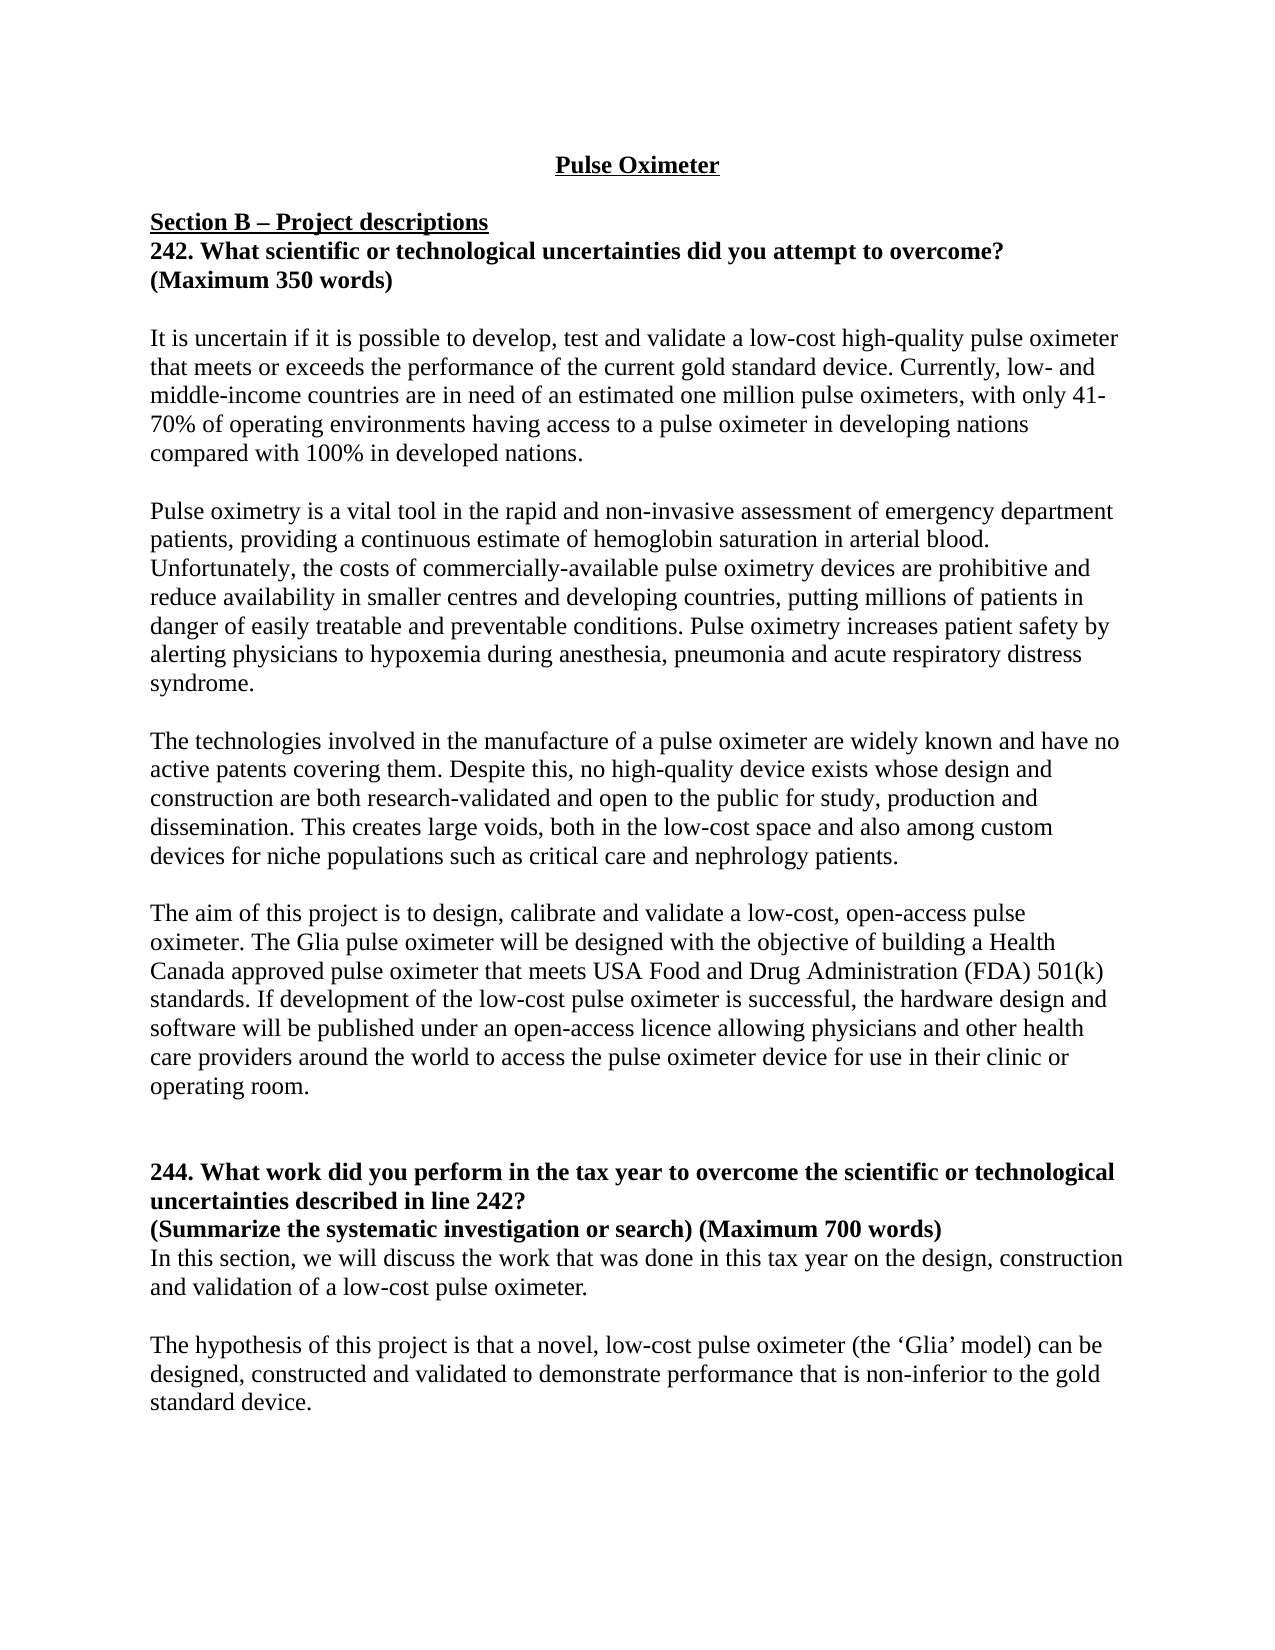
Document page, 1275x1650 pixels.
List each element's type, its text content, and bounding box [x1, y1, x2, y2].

text Pulse oximetry is a vital tool in the rapid and non-invasive assessment of emergency department patients, providing a continuous estimate of hemoglobin saturation in arterial blood. Unfortunately, the costs of commercially-available pulse oximetry devices are prohibitive and reduce availability in smaller centres and developing countries, putting millions of patients in danger of easily treatable and preventable conditions. Pulse oximetry increases patient safety by alerting physicians to hypoxemia during anesthesia, pneumonia and acute respiratory distress syndrome. [150, 496, 1125, 697]
text Section B – Project descriptions [150, 207, 1125, 236]
text 244. What work did you perform in the tax year to overcome the scientific or technological uncertainties described in line 242? [150, 1157, 1125, 1214]
text The technologies involved in the manufacture of a pulse oximeter are widely known and have no active patents covering them. Despite this, no high-quality device exists whose design and construction are both research-validated and open to the public for study, production and dissemination. This creates large voids, both in the low-cost space and also among custom devices for niche populations such as critical care and nephrology patients. [150, 726, 1125, 869]
text (Summarize the systematic investigation or search) (Maximum 700 words) [150, 1214, 1125, 1243]
text Pulse Oximeter [150, 150, 1125, 179]
text 242. What scientific or technological uncertainties did you attempt to overcome? (Maximum 350 words) [150, 236, 1125, 294]
text The aim of this project is to design, calibrate and validate a low-cost, open-access pulse oximeter. The Glia pulse oximeter will be designed with the objective of building a Health Canada approved pulse oximeter that meets USA Food and Drug Administration (FDA) 501(k) standards. If development of the low-cost pulse oximeter is successful, the hardware design and software will be published under an open-access licence allowing physicians and other health care providers around the world to access the pulse oximeter device for use in their clinic or operating room. [150, 898, 1125, 1099]
text It is uncertain if it is possible to develop, test and validate a low-cost high-quality pulse oximeter that meets or exceeds the performance of the current gold standard device. Currently, low- and middle-income countries are in need of an estimated one million pulse oximeters, with only 41-70% of operating environments having access to a pulse oximeter in developing nations compared with 100% in developed nations. [150, 323, 1125, 467]
text The hypothesis of this project is that a novel, low-cost pulse oximeter (the ‘Glia’ model) can be designed, constructed and validated to demonstrate performance that is non-inferior to the gold standard device. [150, 1330, 1125, 1416]
text In this section, we will discuss the work that was done in this tax year on the design, construction and validation of a low-cost pulse oximeter. [150, 1243, 1125, 1301]
